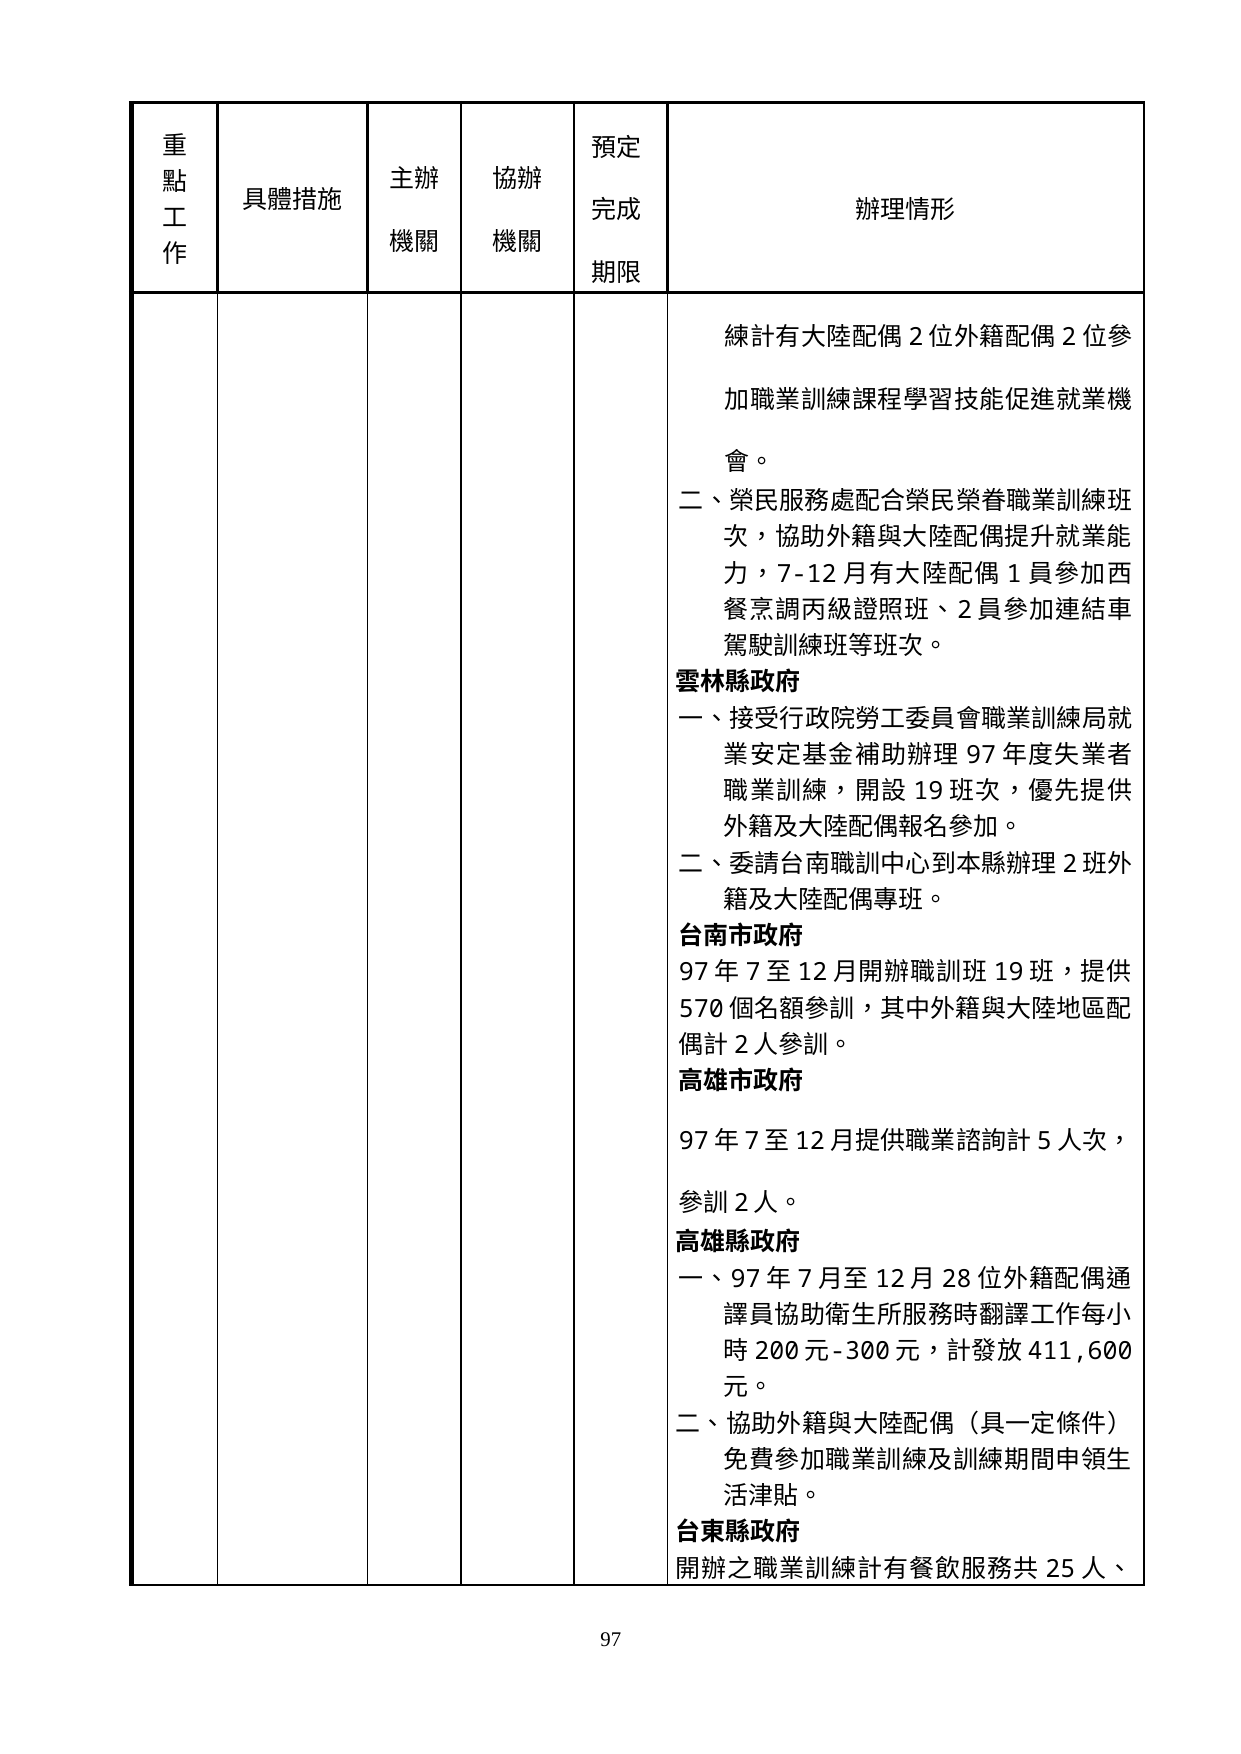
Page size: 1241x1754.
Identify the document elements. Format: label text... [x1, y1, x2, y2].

table_cell [575, 294, 667, 1584]
table_header 預定完成期限 [575, 104, 666, 291]
table_cell [218, 294, 367, 1584]
table_header 主辦 機關 [369, 104, 460, 291]
table_cell [368, 294, 460, 1584]
table_header 重點工作 [134, 104, 216, 291]
table_header 協辦 機關 [462, 104, 573, 291]
table_header 辦理情形 [669, 104, 1143, 291]
table_header 具體措施 [219, 104, 366, 291]
table_cell 練計有大陸配偶2位外籍配偶2位參加職業訓練課程學習技能促進就業機會。 二、榮民服務處配合榮民榮眷職業訓練班次，協助外籍與大陸配偶提升就業能力，7-12月有大陸配偶1員參加西餐烹調丙級證照班、2員參加連結車駕駛訓練班等班次。 雲林縣政府 一、接受行政院勞工委員會職業訓練局就業安定基金補助辦理97年度失業者職業訓練，開設19班次，優先提供外籍及大陸配偶報名參加。 二、委請台南職訓中心到本縣辦理2班外籍及大陸配偶專班。 台南市政府 97年7至12月開辦職訓班19班，提供570個名額參訓，其中外籍與大陸地區配偶計2人參訓。 高雄市政府 97年7至12月提供職業諮詢計5人次，參訓2人。 高雄縣政府 一、97年7月至12月28位外籍配偶通譯員協助衛生所服務時翻譯工作每小時200元-300元，計發放411,600元。 二、協助外籍與大陸配偶（具一定條件）免費參加職業訓練及訓練期間申領生活津貼。 台東縣政府 開辦之職業訓練計有餐飲服務共25人、 [668, 294, 1143, 1584]
table_cell [462, 294, 573, 1584]
table_cell [134, 294, 217, 1584]
